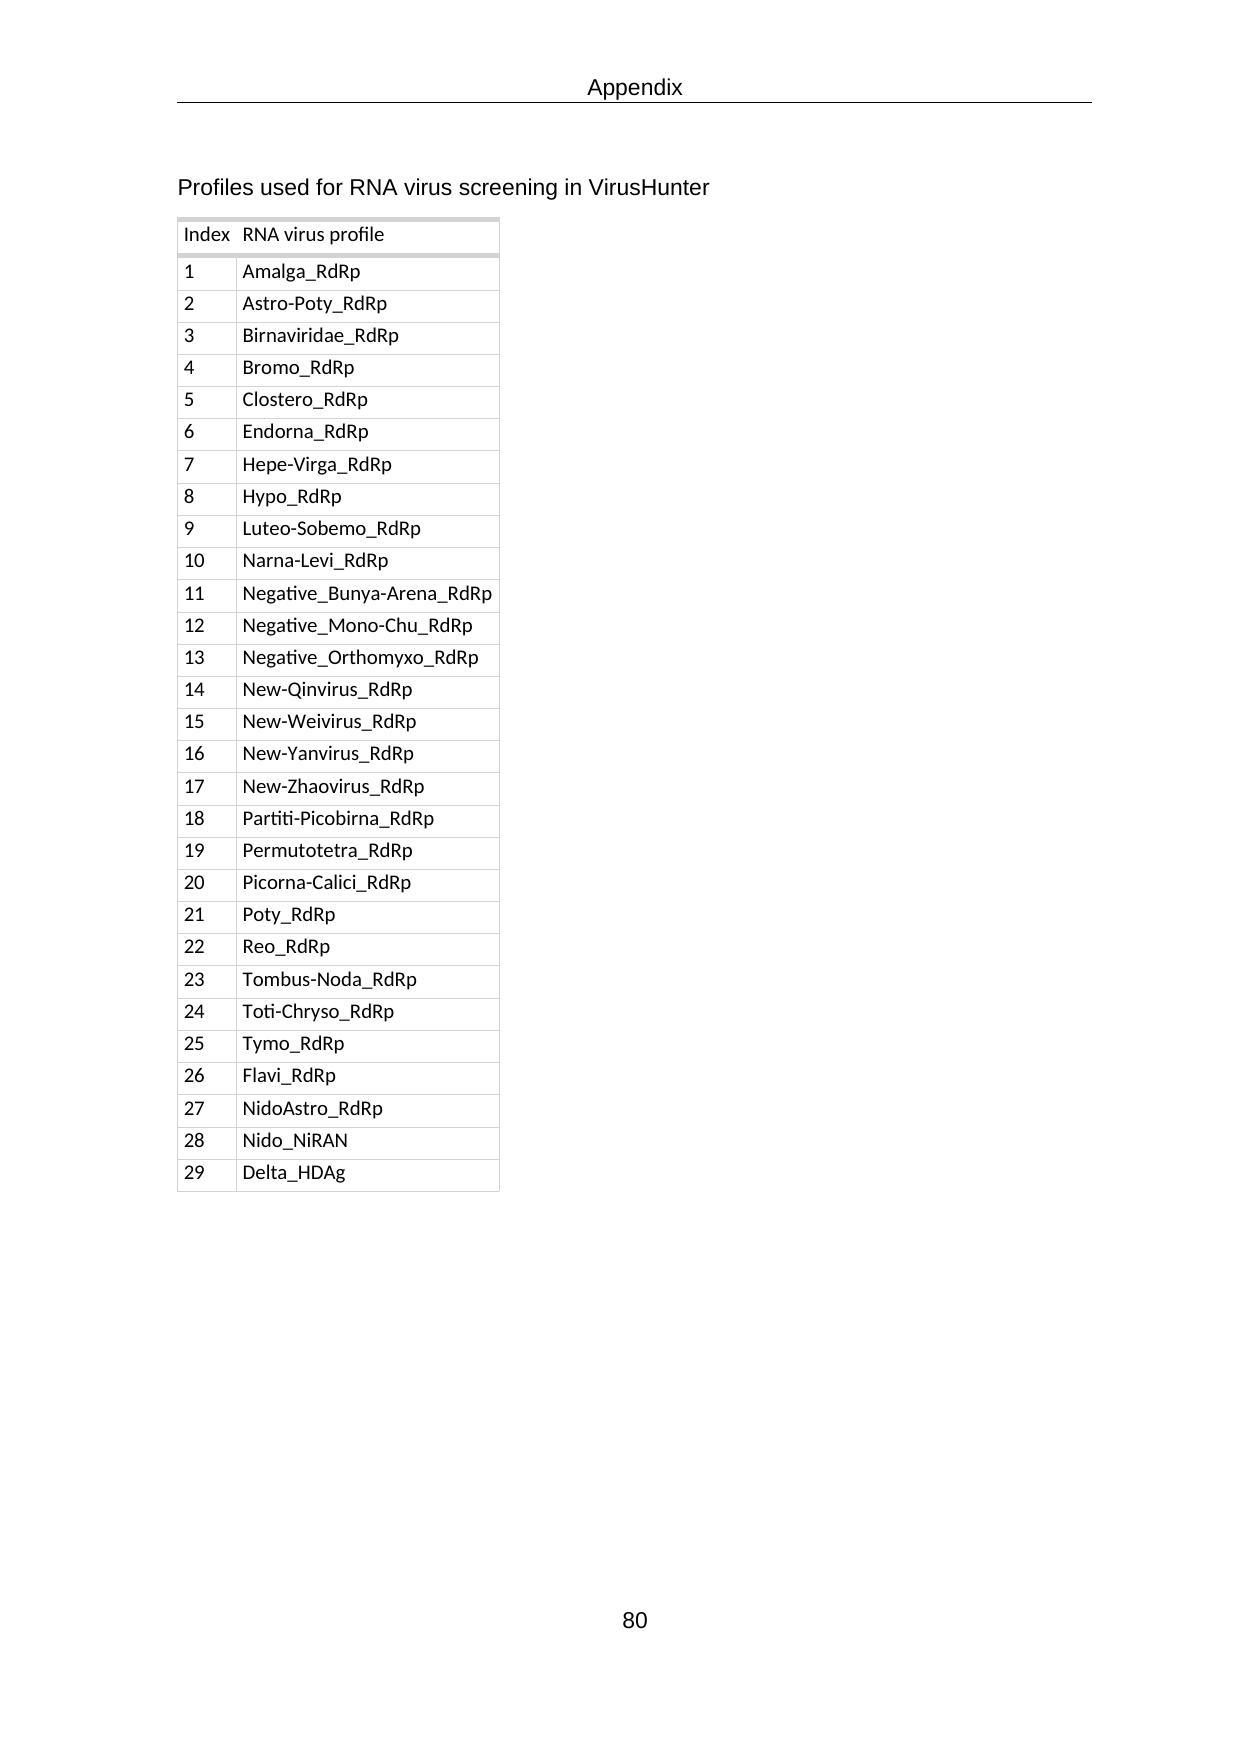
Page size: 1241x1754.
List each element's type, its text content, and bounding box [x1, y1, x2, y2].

table_cell Birnaviridae_RdRp [237, 323, 499, 354]
table_cell 2 [178, 291, 236, 322]
table_cell Picorna-Calici_RdRp [237, 870, 499, 901]
table_cell Endorna_RdRp [237, 419, 499, 450]
table_cell NidoAstro_RdRp [237, 1095, 499, 1126]
table_cell 27 [178, 1095, 236, 1126]
table_cell New-Yanvirus_RdRp [237, 741, 499, 772]
table_cell 19 [178, 838, 236, 869]
table_cell Partiti-Picobirna_RdRp [237, 806, 499, 837]
table_cell 10 [178, 548, 236, 579]
table_cell 21 [178, 902, 236, 933]
table_cell Tombus-Noda_RdRp [237, 966, 499, 998]
table_header RNA virus profile [236, 222, 499, 253]
table_cell 12 [178, 613, 236, 643]
table_cell Nido_NiRAN [237, 1128, 499, 1158]
table_cell Flavi_RdRp [237, 1063, 499, 1094]
table_cell Permutotetra_RdRp [237, 838, 499, 869]
table_cell 11 [178, 580, 236, 611]
table_cell Toti-Chryso_RdRp [237, 999, 499, 1030]
table_cell Hypo_RdRp [237, 484, 499, 515]
table_cell Poty_RdRp [237, 902, 499, 933]
table_cell New-Weivirus_RdRp [237, 709, 499, 740]
table_cell Hepe-Virga_RdRp [237, 451, 499, 483]
table_cell 17 [178, 773, 236, 804]
table_cell 13 [178, 645, 236, 676]
table_cell Amalga_RdRp [237, 258, 499, 289]
table_cell 1 [178, 258, 236, 289]
table_cell Negative_Orthomyxo_RdRp [237, 645, 499, 676]
table_cell Negative_Mono-Chu_RdRp [237, 613, 499, 643]
table_cell Luteo-Sobemo_RdRp [237, 516, 499, 547]
table_cell Negative_Bunya-Arena_RdRp [237, 580, 499, 611]
table_cell 15 [178, 709, 236, 740]
table_cell 8 [178, 484, 236, 515]
table_cell Delta_HDAg [237, 1160, 499, 1191]
table_cell 14 [178, 677, 236, 708]
table_cell 4 [178, 355, 236, 386]
table_cell 28 [178, 1128, 236, 1158]
table_cell Astro-Poty_RdRp [237, 291, 499, 322]
table_cell 18 [178, 806, 236, 837]
table_cell 20 [178, 870, 236, 901]
table_cell 23 [178, 966, 236, 998]
table_cell Clostero_RdRp [237, 387, 499, 418]
table_cell 22 [178, 934, 236, 965]
table_cell New-Qinvirus_RdRp [237, 677, 499, 708]
table_cell 25 [178, 1031, 236, 1062]
table_cell New-Zhaovirus_RdRp [237, 773, 499, 804]
table_cell Bromo_RdRp [237, 355, 499, 386]
table_cell 9 [178, 516, 236, 547]
table_cell Tymo_RdRp [237, 1031, 499, 1062]
table_cell 5 [178, 387, 236, 418]
table_cell 26 [178, 1063, 236, 1094]
table_cell Narna-Levi_RdRp [237, 548, 499, 579]
table_cell 6 [178, 419, 236, 450]
table_cell 16 [178, 741, 236, 772]
table_cell 7 [178, 451, 236, 483]
table_cell Reo_RdRp [237, 934, 499, 965]
table_cell 29 [178, 1160, 236, 1191]
text Profiles used for RNA virus screening in VirusHunter [177, 174, 1092, 200]
table_header Index [178, 222, 236, 253]
table_cell 24 [178, 999, 236, 1030]
table_cell 3 [178, 323, 236, 354]
